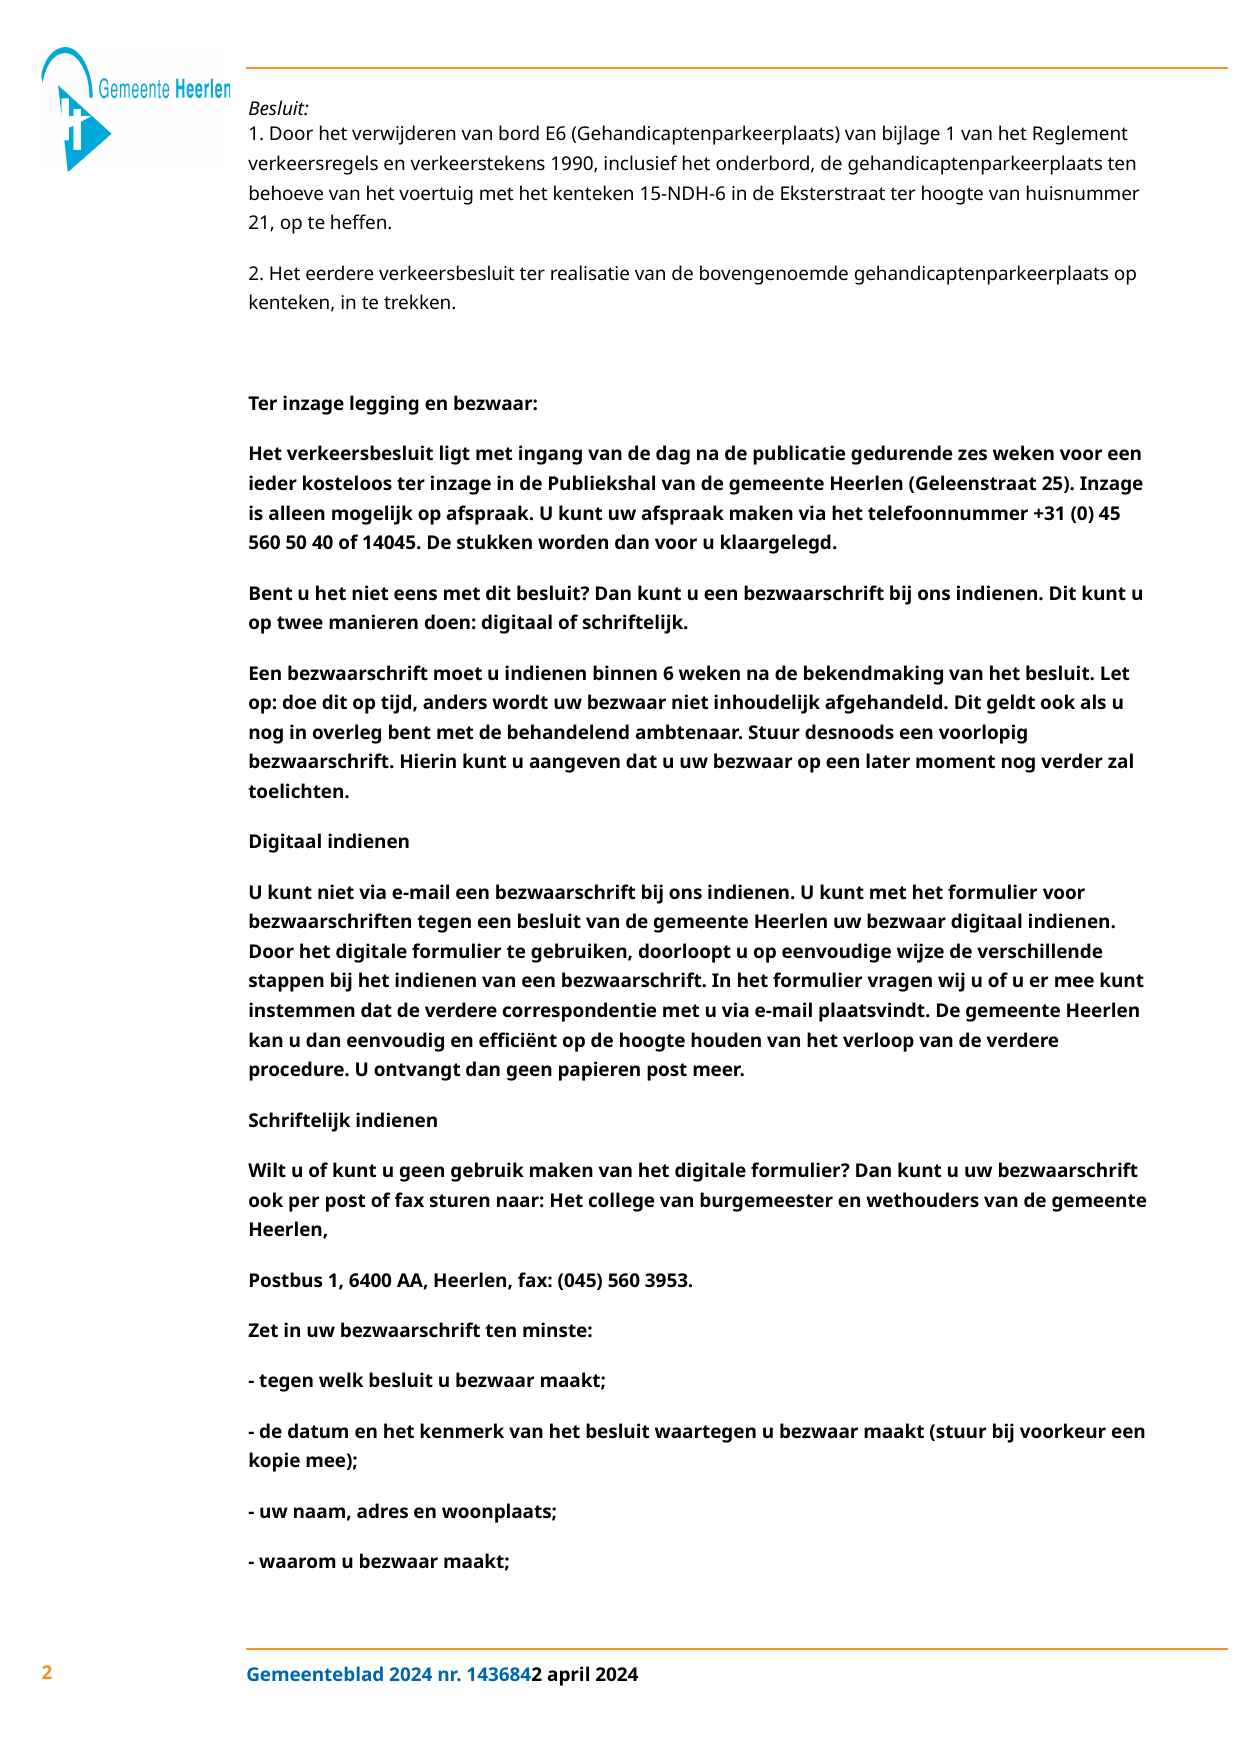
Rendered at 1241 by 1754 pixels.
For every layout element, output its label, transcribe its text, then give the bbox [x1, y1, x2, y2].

picture [41, 47, 231, 172]
text 1. Door het verwijderen van bord E6 (Gehandicaptenparkeerplaats) van bijlage 1 van het Reglement verkeersregels en verkeerstekens 1990, inclusief het onderbord, de gehandicaptenparkeerplaats ten behoeve van het voertuig met het kenteken 15-NDH-6 in de Eksterstraat ter hoogte van huisnummer 21, op te heffen. [248, 121, 1152, 235]
text Ter inzage legging en bezwaar: [248, 390, 1152, 416]
text 2. Het eerdere verkeersbesluit ter realisatie van de bovengenoemde gehandicaptenparkeerplaats op kenteken, in te trekken. [248, 260, 1152, 315]
text Schriftelijk indienen [248, 1107, 1152, 1132]
text Postbus 1, 6400 AA, Heerlen, fax: (045) 560 3953. [248, 1267, 1152, 1292]
text Het verkeersbesluit ligt met ingang van de dag na de publicatie gedurende zes weken voor een ieder kosteloos ter inzage in de Publiekshal van de gemeente Heerlen (Geleenstraat 25). Inzage is alleen mogelijk op afspraak. U kunt uw afspraak maken via het telefoonnummer +31 (0) 45 560 50 40 of 14045. De stukken worden dan voor u klaargelegd. [248, 441, 1152, 555]
text Zet in uw bezwaarschrift ten minste: [248, 1317, 1152, 1343]
text - waarom u bezwaar maakt; [248, 1548, 1152, 1574]
picture [41, 47, 59, 70]
text Digitaal indienen [248, 828, 1152, 854]
text Wilt u of kunt u geen gebruik maken van het digitale formulier? Dan kunt u uw bezwaarschrift ook per post of fax sturen naar: Het college van burgemeester en wethouders van de gemeente Heerlen, [248, 1157, 1152, 1242]
text - tegen welk besluit u bezwaar maakt; [248, 1368, 1152, 1393]
text - de datum en het kenmerk van het besluit waartegen u bezwaar maakt (stuur bij voorkeur een kopie mee); [248, 1418, 1152, 1473]
text Een bezwaarschrift moet u indienen binnen 6 weken na de bekendmaking van het besluit. Let op: doe dit op tijd, anders wordt uw bezwaar niet inhoudelijk afgehandeld. Dit geldt ook als u nog in overleg bent met de behandelend ambtenaar. Stuur desnoods een voorlopig bezwaarschrift. Hierin kunt u aangeven dat u uw bezwaar op een later moment nog verder zal toelichten. [248, 660, 1152, 804]
text Besluit: [248, 95, 1152, 121]
text - uw naam, adres en woonplaats; [248, 1498, 1152, 1524]
text Bent u het niet eens met dit besluit? Dan kunt u een bezwaarschrift bij ons indienen. Dit kunt u op twee manieren doen: digitaal of schriftelijk. [248, 580, 1152, 635]
text U kunt niet via e-mail een bezwaarschrift bij ons indienen. U kunt met het formulier voor bezwaarschriften tegen een besluit van de gemeente Heerlen uw bezwaar digitaal indienen. Door het digitale formulier te gebruiken, doorloopt u op eenvoudige wijze de verschillende stappen bij het indienen van een bezwaarschrift. In het formulier vragen wij u of u er mee kunt instemmen dat de verdere correspondentie met u via e-mail plaatsvindt. De gemeente Heerlen kan u dan eenvoudig en efficiënt op de hoogte houden van het verloop van de verdere procedure. U ontvangt dan geen papieren post meer. [248, 879, 1152, 1082]
